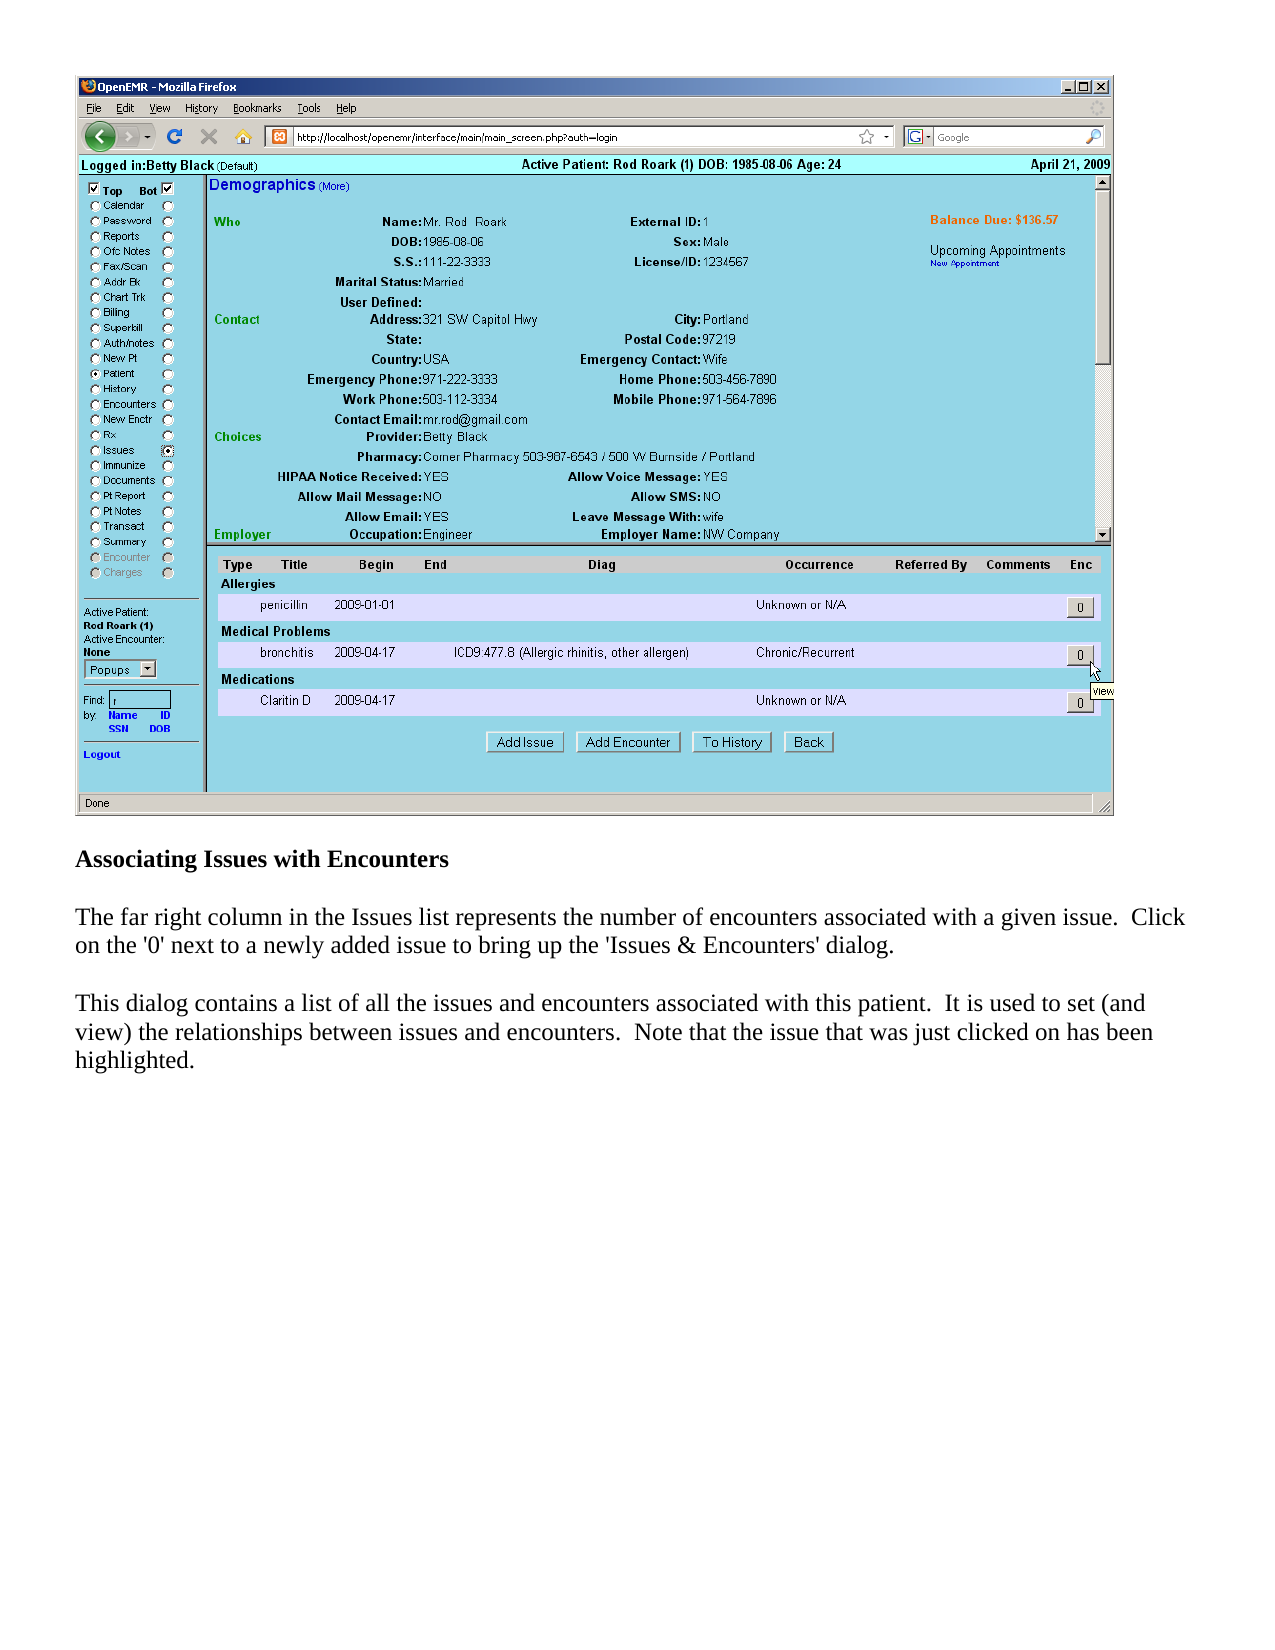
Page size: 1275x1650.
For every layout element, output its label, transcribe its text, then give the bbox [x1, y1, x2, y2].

text This dialog contains a list of all the issues and encounters associated with this patient. It is used to set (and view) the relationships between issues and encounters. Note that the issue that was just clicked on has been highlighted. [75, 988, 1200, 1074]
picture [75, 75, 1114, 816]
text The far right column in the Issues list represents the number of encounters associated with a given issue. Click on the '0' next to a newly added issue to bring up the 'Issues & Encounters' dialog. [75, 902, 1200, 959]
text Associating Issues with Encounters [75, 844, 1200, 873]
